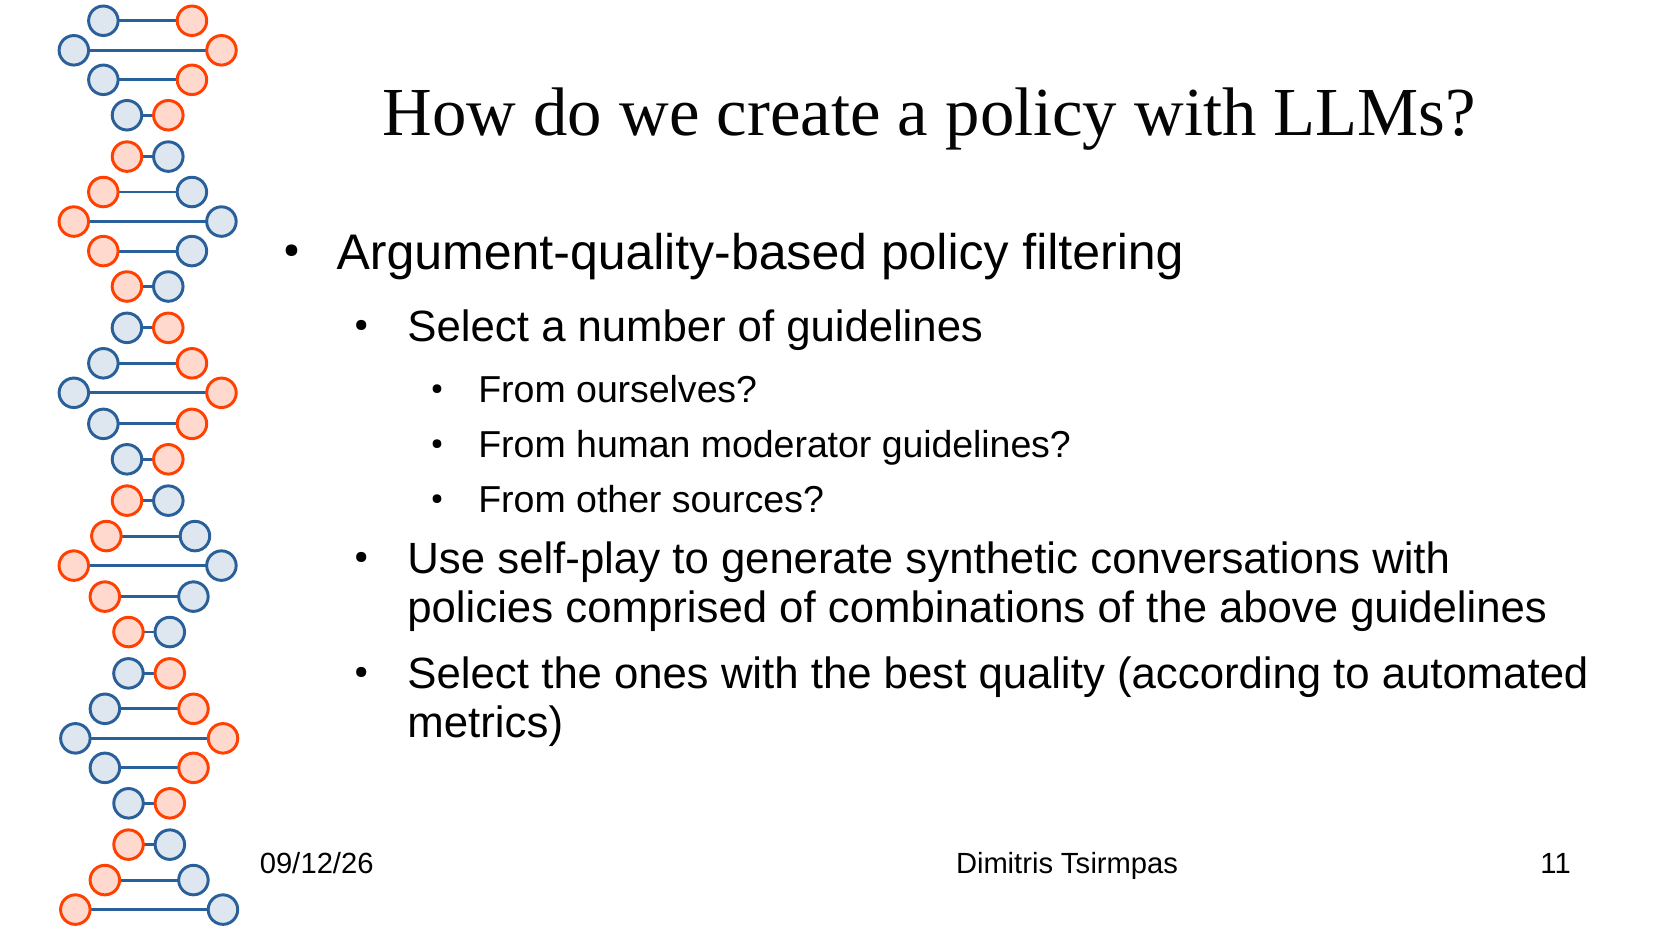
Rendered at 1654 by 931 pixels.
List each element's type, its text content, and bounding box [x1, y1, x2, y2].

title How do we create a policy with LLMs? [265, 35, 1595, 189]
list Argument-quality-based policy filtering Select a number of guidelines From ourselves? From human moderator guidelines? From other sources? Use self-play to generate synthetic conversations with policies comprised of combinations of the above guidelines Select the ones with the best quality (according to automated metrics) [265, 224, 1595, 764]
